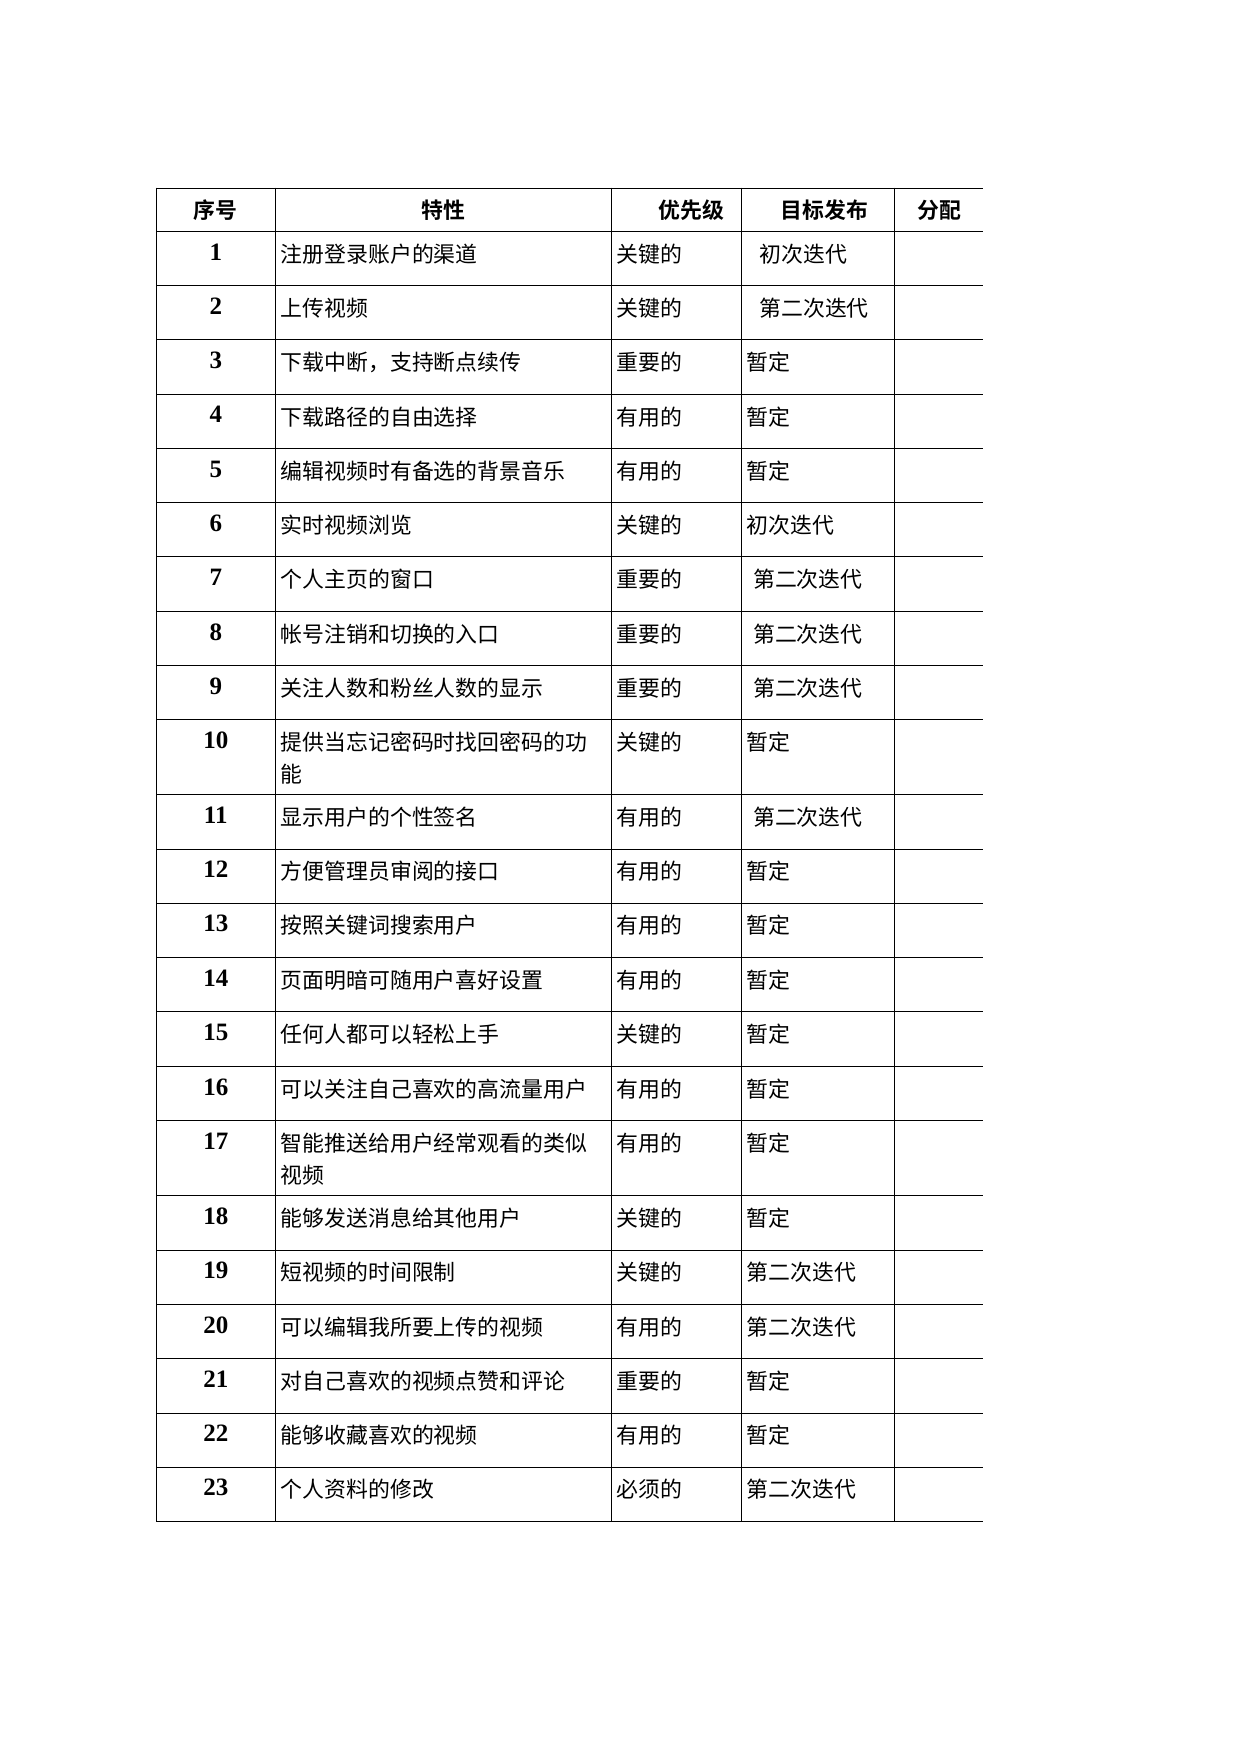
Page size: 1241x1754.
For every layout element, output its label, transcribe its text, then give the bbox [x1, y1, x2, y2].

table_cell 关键的 [612, 1251, 741, 1304]
table_cell 个人资料的修改 [276, 1468, 611, 1521]
table_cell [895, 395, 983, 448]
table_cell 暂定 [742, 720, 894, 794]
table_cell [895, 1012, 983, 1066]
table_header 特性 [276, 189, 611, 231]
table_cell 暂定 [742, 1196, 894, 1249]
table_cell [895, 503, 983, 556]
table_cell 帐号注销和切换的入口 [276, 612, 611, 665]
table_cell 3 [157, 340, 275, 394]
table_cell 初次迭代 [742, 232, 894, 285]
table_cell 有用的 [612, 1305, 741, 1358]
table_cell 对自己喜欢的视频点赞和评论 [276, 1359, 611, 1412]
table_cell 重要的 [612, 666, 741, 719]
table_cell 任何人都可以轻松上手 [276, 1012, 611, 1066]
table_cell 12 [157, 850, 275, 903]
table_cell 可以编辑我所要上传的视频 [276, 1305, 611, 1358]
table_cell [895, 340, 983, 394]
table_cell 暂定 [742, 958, 894, 1011]
table_cell [895, 557, 983, 611]
table_cell [895, 1121, 983, 1195]
table_cell 关键的 [612, 503, 741, 556]
table_cell [895, 795, 983, 848]
table_cell 短视频的时间限制 [276, 1251, 611, 1304]
table_cell 实时视频浏览 [276, 503, 611, 556]
table_cell 第二次迭代 [742, 1468, 894, 1521]
table_cell 暂定 [742, 850, 894, 903]
table_cell 4 [157, 395, 275, 448]
table_cell 初次迭代 [742, 503, 894, 556]
table_cell 按照关键词搜索用户 [276, 904, 611, 957]
table_header 目标发布 [742, 189, 894, 231]
table_cell 第二次迭代 [742, 612, 894, 665]
table_cell 20 [157, 1305, 275, 1358]
table_cell 重要的 [612, 340, 741, 394]
table_cell 下载路径的自由选择 [276, 395, 611, 448]
table_cell [895, 720, 983, 794]
table_cell [895, 1414, 983, 1467]
table_cell 必须的 [612, 1468, 741, 1521]
table_cell 个人主页的窗口 [276, 557, 611, 611]
table_cell 暂定 [742, 1121, 894, 1195]
table_cell 关键的 [612, 720, 741, 794]
table_cell 第二次迭代 [742, 1251, 894, 1304]
table_cell [895, 1196, 983, 1249]
table_cell 有用的 [612, 795, 741, 848]
table_cell 暂定 [742, 1359, 894, 1412]
table_cell 有用的 [612, 395, 741, 448]
table_cell 5 [157, 449, 275, 502]
table_cell 上传视频 [276, 286, 611, 339]
table_cell 有用的 [612, 449, 741, 502]
table_cell 重要的 [612, 612, 741, 665]
table_cell 显示用户的个性签名 [276, 795, 611, 848]
table_cell 关键的 [612, 286, 741, 339]
table_cell 提供当忘记密码时找回密码的功能 [276, 720, 611, 794]
table_cell 暂定 [742, 904, 894, 957]
table_cell [895, 1468, 983, 1521]
table_cell 2 [157, 286, 275, 339]
table_cell 有用的 [612, 958, 741, 1011]
table_cell 关注人数和粉丝人数的显示 [276, 666, 611, 719]
table_cell [895, 850, 983, 903]
table_cell 18 [157, 1196, 275, 1249]
table_cell 23 [157, 1468, 275, 1521]
table_cell 有用的 [612, 1414, 741, 1467]
table_cell [895, 449, 983, 502]
table_cell 暂定 [742, 449, 894, 502]
table_cell [895, 666, 983, 719]
table_cell 10 [157, 720, 275, 794]
table_cell 关键的 [612, 232, 741, 285]
table_cell 21 [157, 1359, 275, 1412]
table_cell 14 [157, 958, 275, 1011]
table_cell 重要的 [612, 557, 741, 611]
table_cell 第二次迭代 [742, 795, 894, 848]
table_cell [895, 232, 983, 285]
table_header 序号 [157, 189, 275, 231]
table_cell 1 [157, 232, 275, 285]
table_cell 暂定 [742, 340, 894, 394]
table_cell 暂定 [742, 1067, 894, 1120]
table_cell [895, 904, 983, 957]
table_header 优先级 [612, 189, 741, 231]
table_cell 下载中断，支持断点续传 [276, 340, 611, 394]
table_cell 暂定 [742, 395, 894, 448]
table_cell 17 [157, 1121, 275, 1195]
table_cell 第二次迭代 [742, 286, 894, 339]
table_cell 页面明暗可随用户喜好设置 [276, 958, 611, 1011]
table_cell 6 [157, 503, 275, 556]
table_cell 15 [157, 1012, 275, 1066]
table_cell [895, 1305, 983, 1358]
table_cell 方便管理员审阅的接口 [276, 850, 611, 903]
table_cell [895, 286, 983, 339]
table_cell 7 [157, 557, 275, 611]
table_header 分配 [895, 189, 983, 231]
table_cell 关键的 [612, 1196, 741, 1249]
table_cell 第二次迭代 [742, 557, 894, 611]
table_cell 关键的 [612, 1012, 741, 1066]
table_cell 第二次迭代 [742, 1305, 894, 1358]
table_cell 16 [157, 1067, 275, 1120]
table_cell 能够发送消息给其他用户 [276, 1196, 611, 1249]
table_cell 19 [157, 1251, 275, 1304]
table_cell 能够收藏喜欢的视频 [276, 1414, 611, 1467]
table_cell [895, 612, 983, 665]
table_cell 有用的 [612, 850, 741, 903]
table_cell 暂定 [742, 1414, 894, 1467]
table_cell [895, 958, 983, 1011]
table_cell [895, 1067, 983, 1120]
table_cell 编辑视频时有备选的背景音乐 [276, 449, 611, 502]
table_cell 智能推送给用户经常观看的类似视频 [276, 1121, 611, 1195]
table_cell 第二次迭代 [742, 666, 894, 719]
table_cell 13 [157, 904, 275, 957]
table_cell [895, 1251, 983, 1304]
table_cell 11 [157, 795, 275, 848]
table_cell 有用的 [612, 1121, 741, 1195]
table_cell 注册登录账户的渠道 [276, 232, 611, 285]
table_cell 暂定 [742, 1012, 894, 1066]
table_cell 可以关注自己喜欢的高流量用户 [276, 1067, 611, 1120]
table_cell 9 [157, 666, 275, 719]
table_cell [895, 1359, 983, 1412]
table_cell 重要的 [612, 1359, 741, 1412]
table_cell 22 [157, 1414, 275, 1467]
table_cell 8 [157, 612, 275, 665]
table_cell 有用的 [612, 904, 741, 957]
table_cell 有用的 [612, 1067, 741, 1120]
